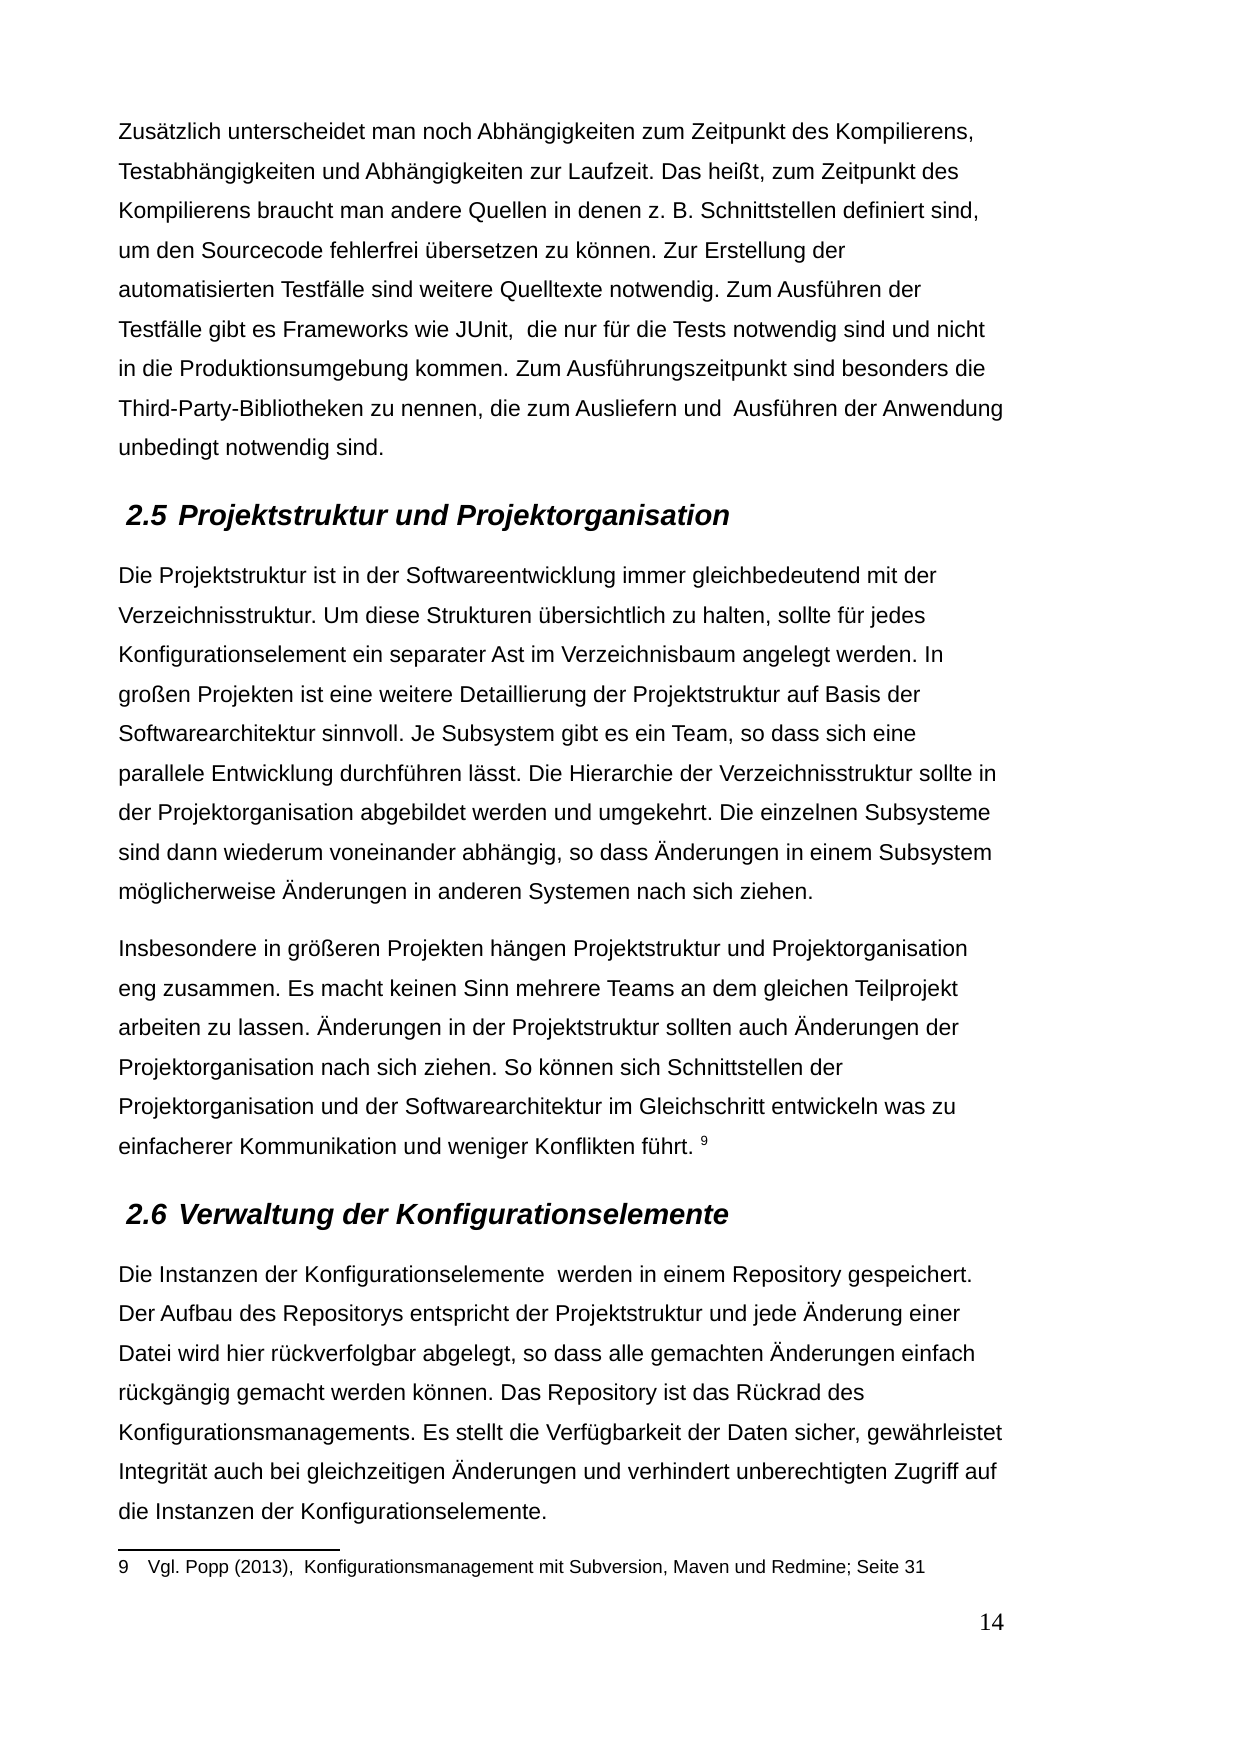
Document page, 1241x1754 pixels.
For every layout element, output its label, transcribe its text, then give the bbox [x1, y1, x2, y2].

text Die Projektstruktur ist in der Softwareentwicklung immer gleichbedeutend mit der Verzeichnisstruktur. Um diese Strukturen übersichtlich zu halten, sollte für jedes Konfigurationselement ein separater Ast im Verzeichnisbaum angelegt werden. In großen Projekten ist eine weitere Detaillierung der Projektstruktur auf Basis der Softwarearchitektur sinnvoll. Je Subsystem gibt es ein Team, so dass sich eine parallele Entwicklung durchführen lässt. Die Hierarchie der Verzeichnisstruktur sollte in der Projektorganisation abgebildet werden und umgekehrt. Die einzelnen Subsysteme sind dann wiederum voneinander abhängig, so dass Änderungen in einem Subsystem möglicherweise Änderungen in anderen Systemen nach sich ziehen. [118, 562, 1004, 904]
text Die Instanzen der Konfigurationselemente werden in einem Repository gespeichert. Der Aufbau des Repositorys entspricht der Projektstruktur und jede Änderung einer Datei wird hier rückverfolgbar abgelegt, so dass alle gemachten Änderungen einfach rückgängig gemacht werden können. Das Repository ist das Rückrad des Konfigurationsmanagements. Es stellt die Verfügbarkeit der Daten sicher, gewährleistet Integrität auch bei gleichzeitigen Änderungen und verhindert unberechtigten Zugriff auf die Instanzen der Konfigurationselemente. [118, 1261, 1004, 1524]
text Insbesondere in größeren Projekten hängen Projektstruktur und Projektorganisation eng zusammen. Es macht keinen Sinn mehrere Teams an dem gleichen Teilprojekt arbeiten zu lassen. Änderungen in der Projektstruktur sollten auch Änderungen der Projektorganisation nach sich ziehen. So können sich Schnittstellen der Projektorganisation und der Softwarearchitektur im Gleichschritt entwickeln was zu einfacherer Kommunikation und weniger Konflikten führt. [118, 935, 1004, 1159]
subtitle Verwaltung der Konfigurationselemente [118, 1197, 1004, 1231]
text Vgl. Popp (2013), Konfigurationsmanagement mit Subversion, Maven und Redmine; Seite 31 [118, 1556, 1004, 1578]
subtitle Projektstruktur und Projektorganisation [118, 498, 1004, 532]
text Zusätzlich unterscheidet man noch Abhängigkeiten zum Zeitpunkt des Kompilierens, Testabhängigkeiten und Abhängigkeiten zur Laufzeit. Das heißt, zum Zeitpunkt des Kompilierens braucht man andere Quellen in denen z. B. Schnittstellen definiert sind, um den Sourcecode fehlerfrei übersetzen zu können. Zur Erstellung der automatisierten Testfälle sind weitere Quelltexte notwendig. Zum Ausführen der Testfälle gibt es Frameworks wie JUnit, die nur für die Tests notwendig sind und nicht in die Produktionsumgebung kommen. Zum Ausführungszeitpunkt sind besonders die Third-Party-Bibliotheken zu nennen, die zum Ausliefern und Ausführen der Anwendung unbedingt notwendig sind. [118, 118, 1004, 460]
